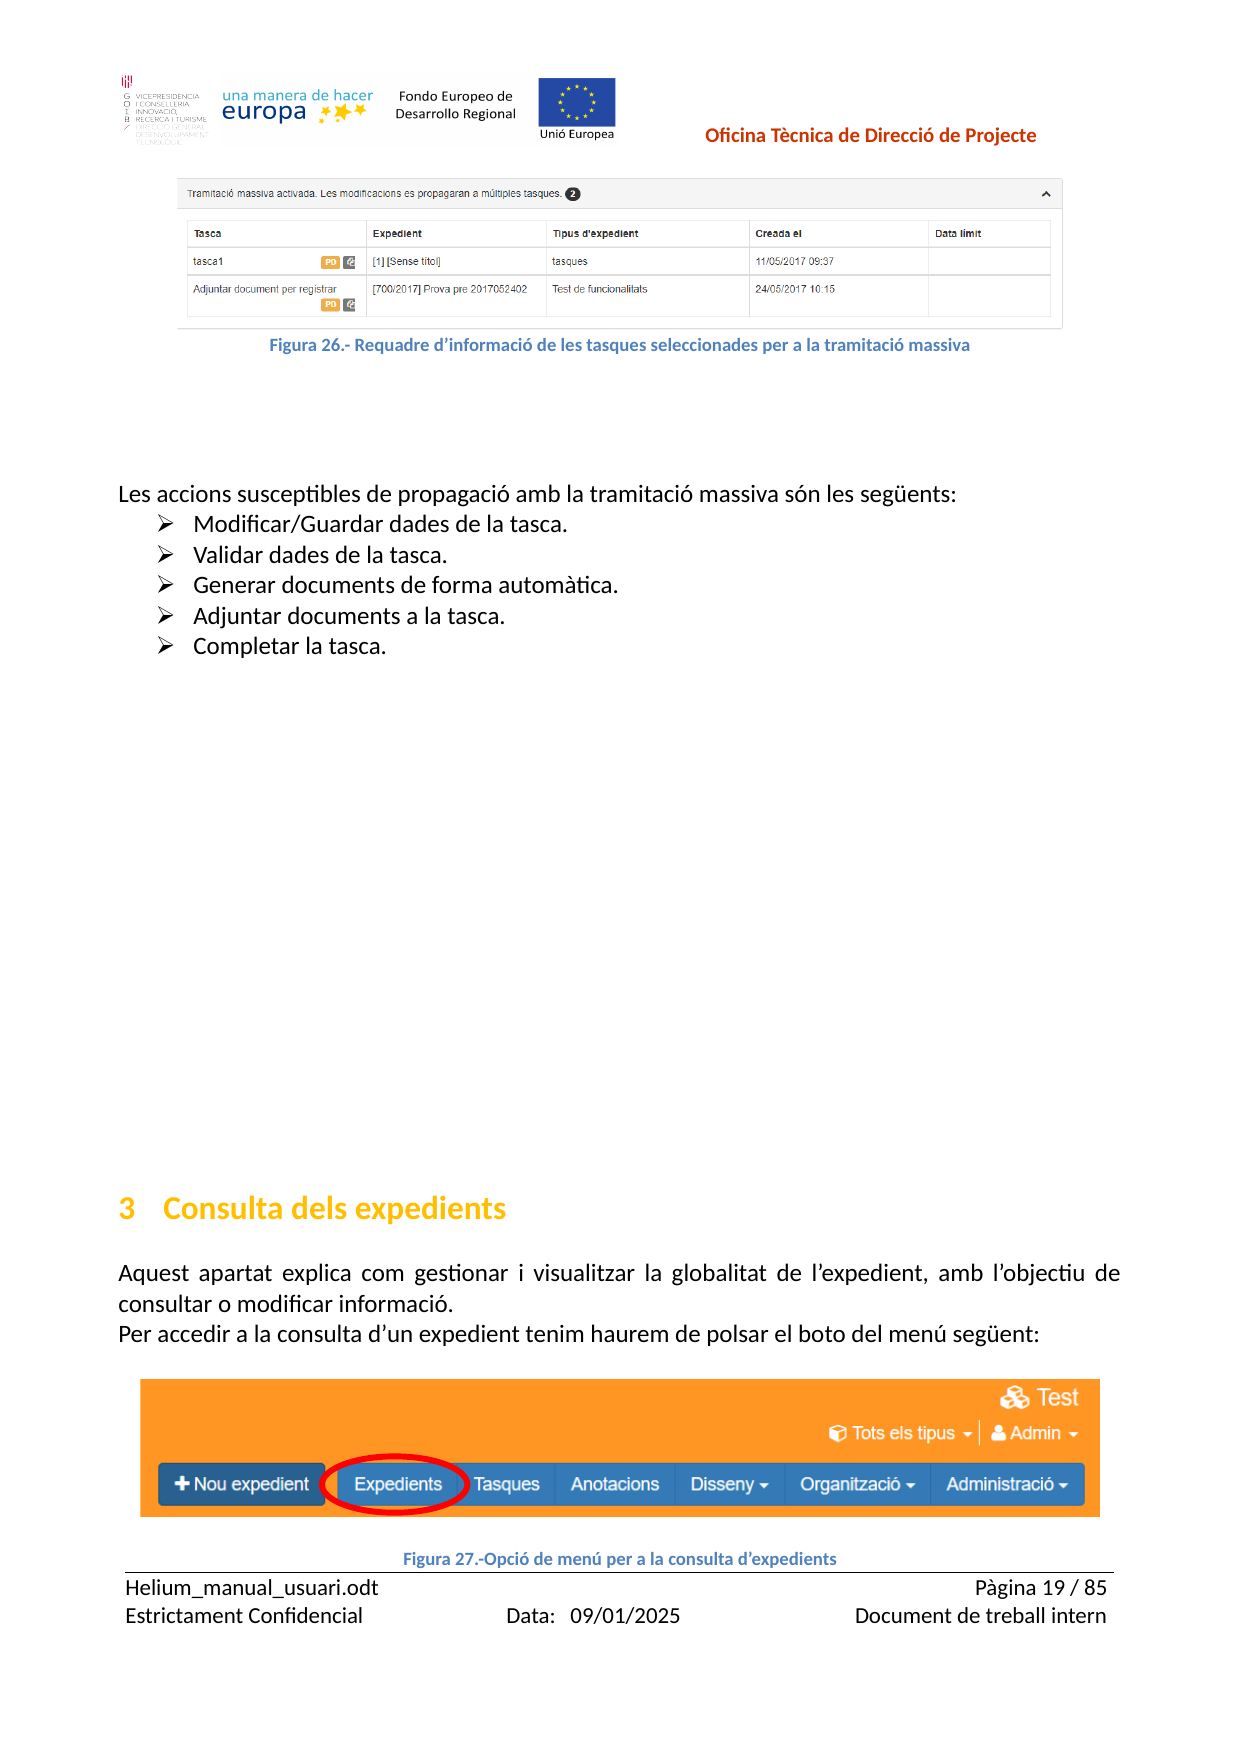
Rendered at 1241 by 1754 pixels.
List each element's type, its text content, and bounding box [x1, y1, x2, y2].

text Les accions susceptibles de propagació amb la tramitació massiva són les següents: [118, 478, 1122, 508]
list Validar dades de la tasca. [156, 539, 1122, 569]
text Figura 27.-Opció de menú per a la consulta d’expedients [118, 1547, 1122, 1570]
list Adjuntar documents a la tasca. [156, 600, 1122, 631]
text Per accedir a la consulta d’un expedient tenim haurem de polsar el boto del menú següent: [118, 1318, 1122, 1349]
picture [118, 73, 213, 147]
text Aquest apartat explica com gestionar i visualitzar la globalitat de l’expedient, amb l’objectiu de consultar o modificar informació. [118, 1257, 1122, 1318]
list Modificar/Guardar dades de la tasca. [156, 508, 1122, 539]
picture [140, 1379, 1100, 1517]
picture [177, 177, 1063, 333]
list Generar documents de forma automàtica. [156, 569, 1122, 600]
picture [219, 73, 621, 147]
list Completar la tasca. [156, 631, 1122, 661]
text Figura 26.- Requadre d’informació de les tasques seleccionades per a la tramitació massiva [118, 333, 1122, 356]
subtitle Consulta dels expedients [118, 1187, 1122, 1228]
